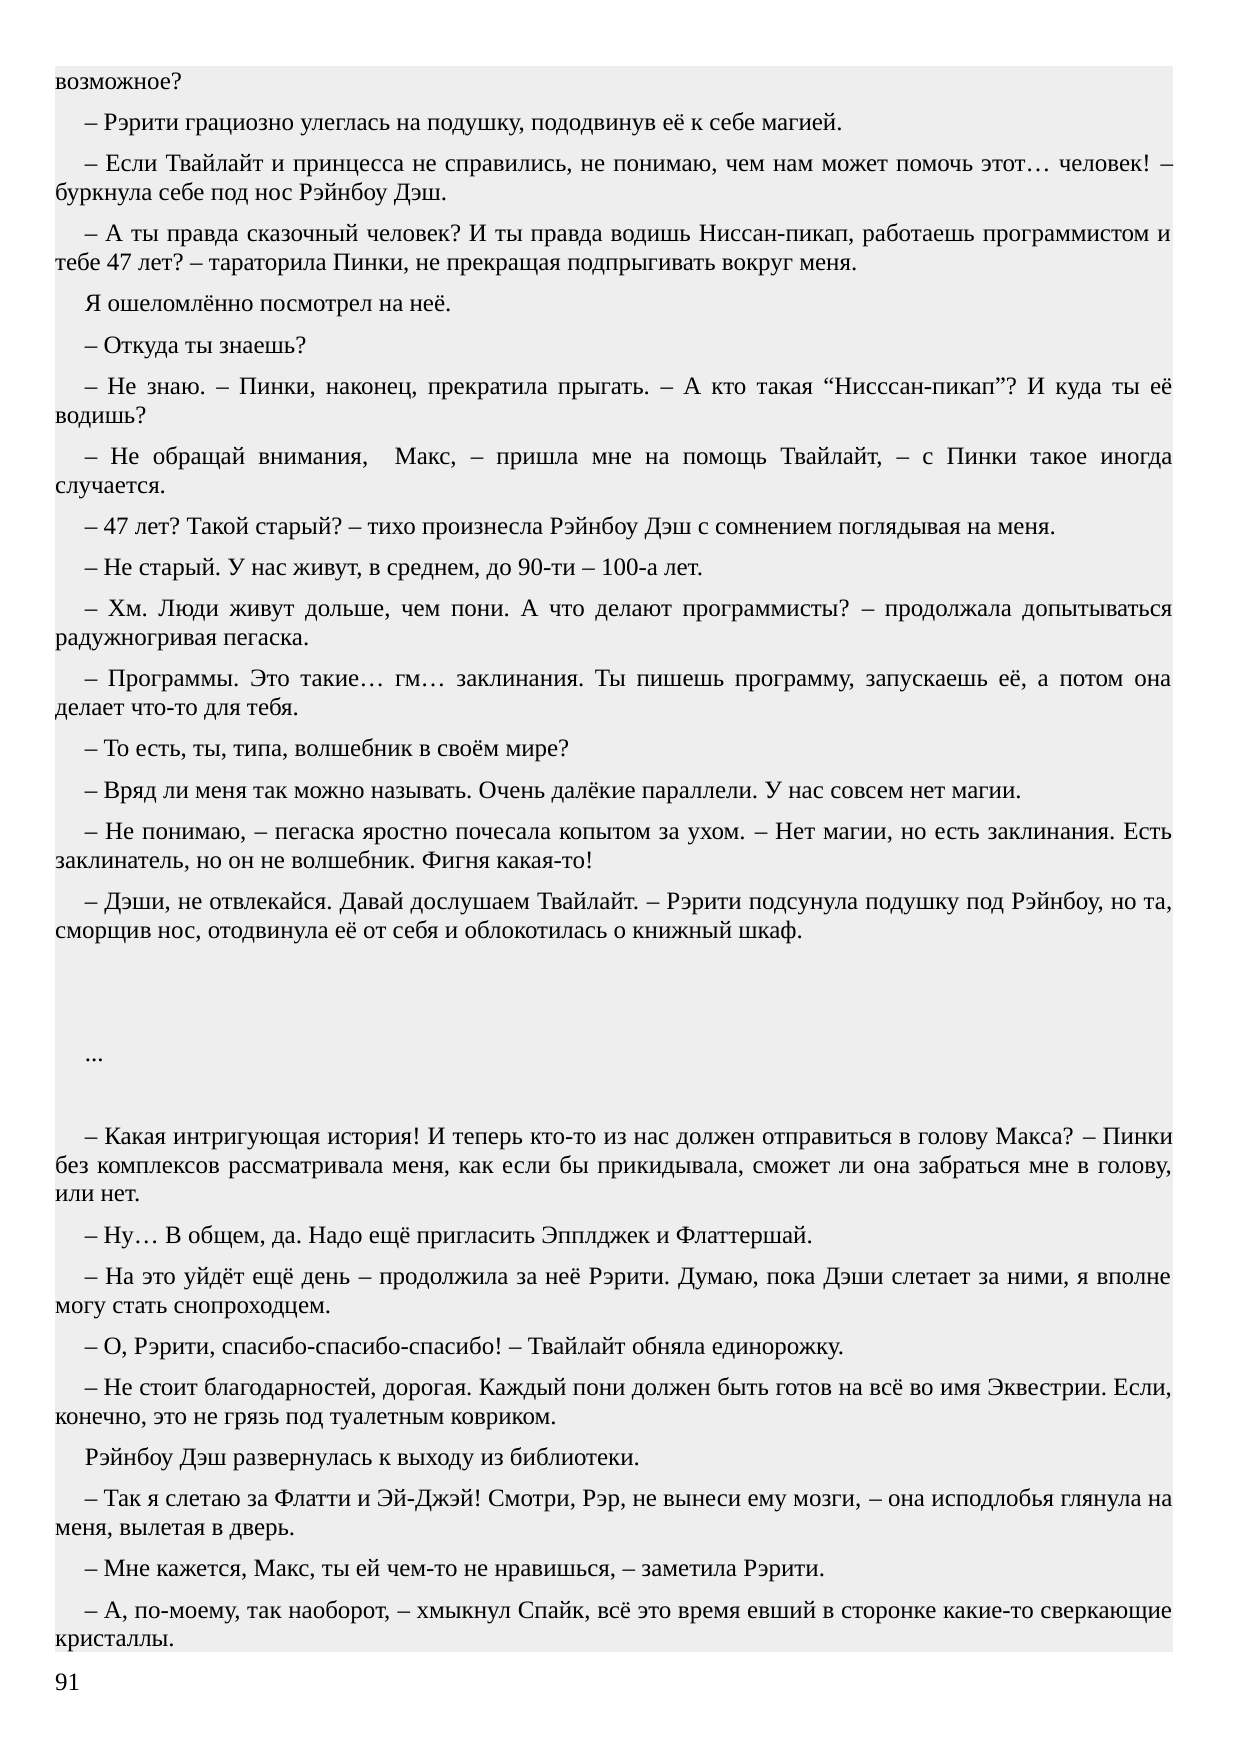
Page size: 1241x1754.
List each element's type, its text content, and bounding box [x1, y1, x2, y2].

text – Не обращай внимания, Макс, – пришла мне на помощь Твайлайт, – с Пинки такое иногда случается. [55, 441, 1173, 498]
text ... [55, 1038, 1173, 1067]
text – Мне кажется, Макс, ты ей чем-то не нравишься, – заметила Рэрити. [55, 1553, 1173, 1582]
text – Не понимаю, – пегаска яростно почесала копытом за ухом. – Нет магии, но есть заклинания. Есть заклинатель, но он не волшебник. Фигня какая-то! [55, 816, 1173, 873]
text – Ну… В общем, да. Надо ещё пригласить Эпплджек и Флаттершай. [55, 1220, 1173, 1248]
text – Хм. Люди живут дольше, чем пони. А что делают программисты? – продолжала допытываться радужногривая пегаска. [55, 593, 1173, 651]
text – Если Твайлайт и принцесса не справились, не понимаю, чем нам может помочь этот… человек! – буркнула себе под нос Рэйнбоу Дэш. [55, 148, 1173, 206]
text – О, Рэрити, спасибо-спасибо-спасибо! – Твайлайт обняла единорожку. [55, 1331, 1173, 1360]
text – Вряд ли меня так можно называть. Очень далёкие параллели. У нас совсем нет магии. [55, 775, 1173, 803]
text – На это уйдёт ещё день – продолжила за неё Рэрити. Думаю, пока Дэши слетает за ними, я вполне могу стать снопроходцем. [55, 1261, 1173, 1318]
text – Какая интригующая история! И теперь кто-то из нас должен отправиться в голову Макса? – Пинки без комплексов рассматривала меня, как если бы прикидывала, сможет ли она забраться мне в голову, или нет. [55, 1121, 1173, 1207]
text Я ошеломлённо посмотрел на неё. [55, 288, 1173, 317]
text – Программы. Это такие… гм… заклинания. Ты пишешь программу, запускаешь её, а потом она делает что-то для тебя. [55, 663, 1173, 721]
text – Так я слетаю за Флатти и Эй-Джэй! Смотри, Рэр, не вынеси ему мозги, – она исподлобья глянула на меня, вылетая в дверь. [55, 1483, 1173, 1541]
text возможное? [55, 66, 1173, 95]
text – Откуда ты знаешь? [55, 330, 1173, 358]
text – Не старый. У нас живут, в среднем, до 90-ти – 100-а лет. [55, 552, 1173, 581]
text – А, по-моему, так наоборот, – хмыкнул Спайк, всё это время евший в сторонке какие-то сверкающие кристаллы. [55, 1595, 1173, 1652]
text – Дэши, не отвлекайся. Давай дослушаем Твайлайт. – Рэрити подсунула подушку под Рэйнбоу, но та, сморщив нос, отодвинула её от себя и облокотилась о книжный шкаф. [55, 886, 1173, 943]
text – А ты правда сказочный человек? И ты правда водишь Ниссан-пикап, работаешь программистом и тебе 47 лет? – тараторила Пинки, не прекращая подпрыгивать вокруг меня. [55, 218, 1173, 276]
text Рэйнбоу Дэш развернулась к выходу из библиотеки. [55, 1442, 1173, 1471]
text – Не знаю. – Пинки, наконец, прекратила прыгать. – А кто такая “Нисссан-пикап”? И куда ты её водишь? [55, 371, 1173, 428]
text – Не стоит благодарностей, дорогая. Каждый пони должен быть готов на всё во имя Эквестрии. Если, конечно, это не грязь под туалетным ковриком. [55, 1372, 1173, 1430]
text – 47 лет? Такой старый? – тихо произнесла Рэйнбоу Дэш с сомнением поглядывая на меня. [55, 511, 1173, 540]
text – То есть, ты, типа, волшебник в своём мире? [55, 733, 1173, 762]
text – Рэрити грациозно улеглась на подушку, пододвинув её к себе магией. [55, 107, 1173, 136]
